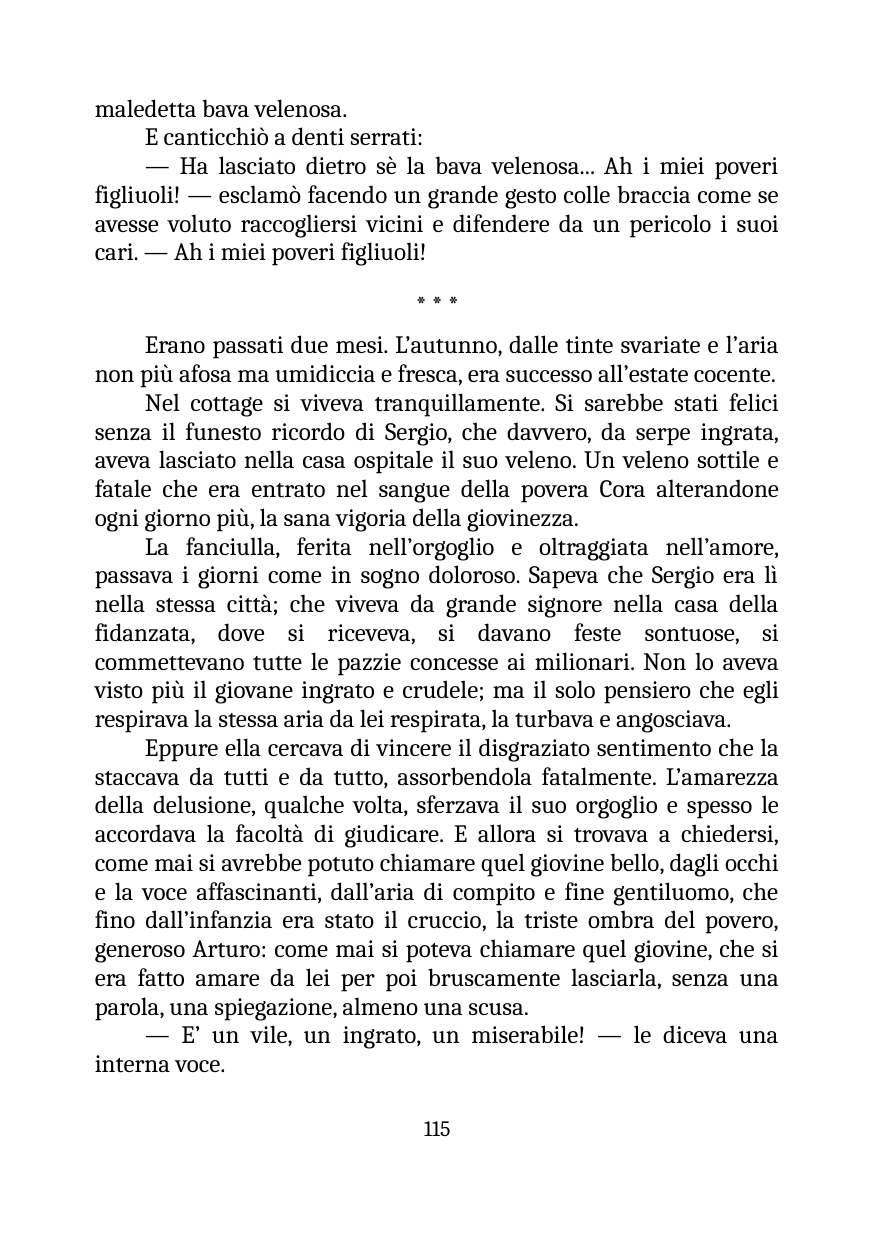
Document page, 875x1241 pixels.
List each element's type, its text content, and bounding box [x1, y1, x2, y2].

text — Ha lasciato dietro sè la bava velenosa... Ah i miei poveri figliuoli! — esclamò facendo un grande gesto colle braccia come se avesse voluto raccogliersi vicini e difendere da un pericolo i suoi cari. — Ah i miei poveri figliuoli! [94, 152, 779, 267]
text * * * [94, 291, 779, 319]
text Erano passati due mesi. L’autunno, dalle tinte svariate e l’aria non più afosa ma umidiccia e fresca, era successo all’estate cocente. [94, 331, 779, 389]
text E canticchiò a denti serrati: [94, 123, 779, 152]
text La fanciulla, ferita nell’orgoglio e oltraggiata nell’amore, passava i giorni come in sogno doloroso. Sapeva che Sergio era lì nella stessa città; che viveva da grande signore nella casa della fidanzata, dove si riceveva, si davano feste sontuose, si commettevano tutte le pazzie concesse ai milionari. Non lo aveva visto più il giovane ingrato e crudele; ma il solo pensiero che egli respirava la stessa aria da lei respirata, la turbava e angosciava. [94, 532, 779, 734]
text Nel cottage si viveva tranquillamente. Si sarebbe stati felici senza il funesto ricordo di Sergio, che davvero, da serpe ingrata, aveva lasciato nella casa ospitale il suo veleno. Un veleno sottile e fatale che era entrato nel sangue della povera Cora alterandone ogni giorno più, la sana vigoria della giovinezza. [94, 389, 779, 532]
text Eppure ella cercava di vincere il disgraziato sentimento che la staccava da tutti e da tutto, assorbendola fatalmente. L’amarezza della delusione, qualche volta, sferzava il suo orgoglio e spesso le accordava la facoltà di giudicare. E allora si trovava a chiedersi, come mai si avrebbe potuto chiamare quel giovine bello, dagli occhi e la voce affascinanti, dall’aria di compito e fine gentiluomo, che fino dall’infanzia era stato il cruccio, la triste ombra del povero, generoso Arturo: come mai si poteva chiamare quel giovine, che si era fatto amare da lei per poi bruscamente lasciarla, senza una parola, una spiegazione, almeno una scusa. [94, 734, 779, 1021]
text — E’ un vile, un ingrato, un miserabile! — le diceva una interna voce. [94, 1021, 779, 1079]
text maledetta bava velenosa. [94, 94, 779, 123]
